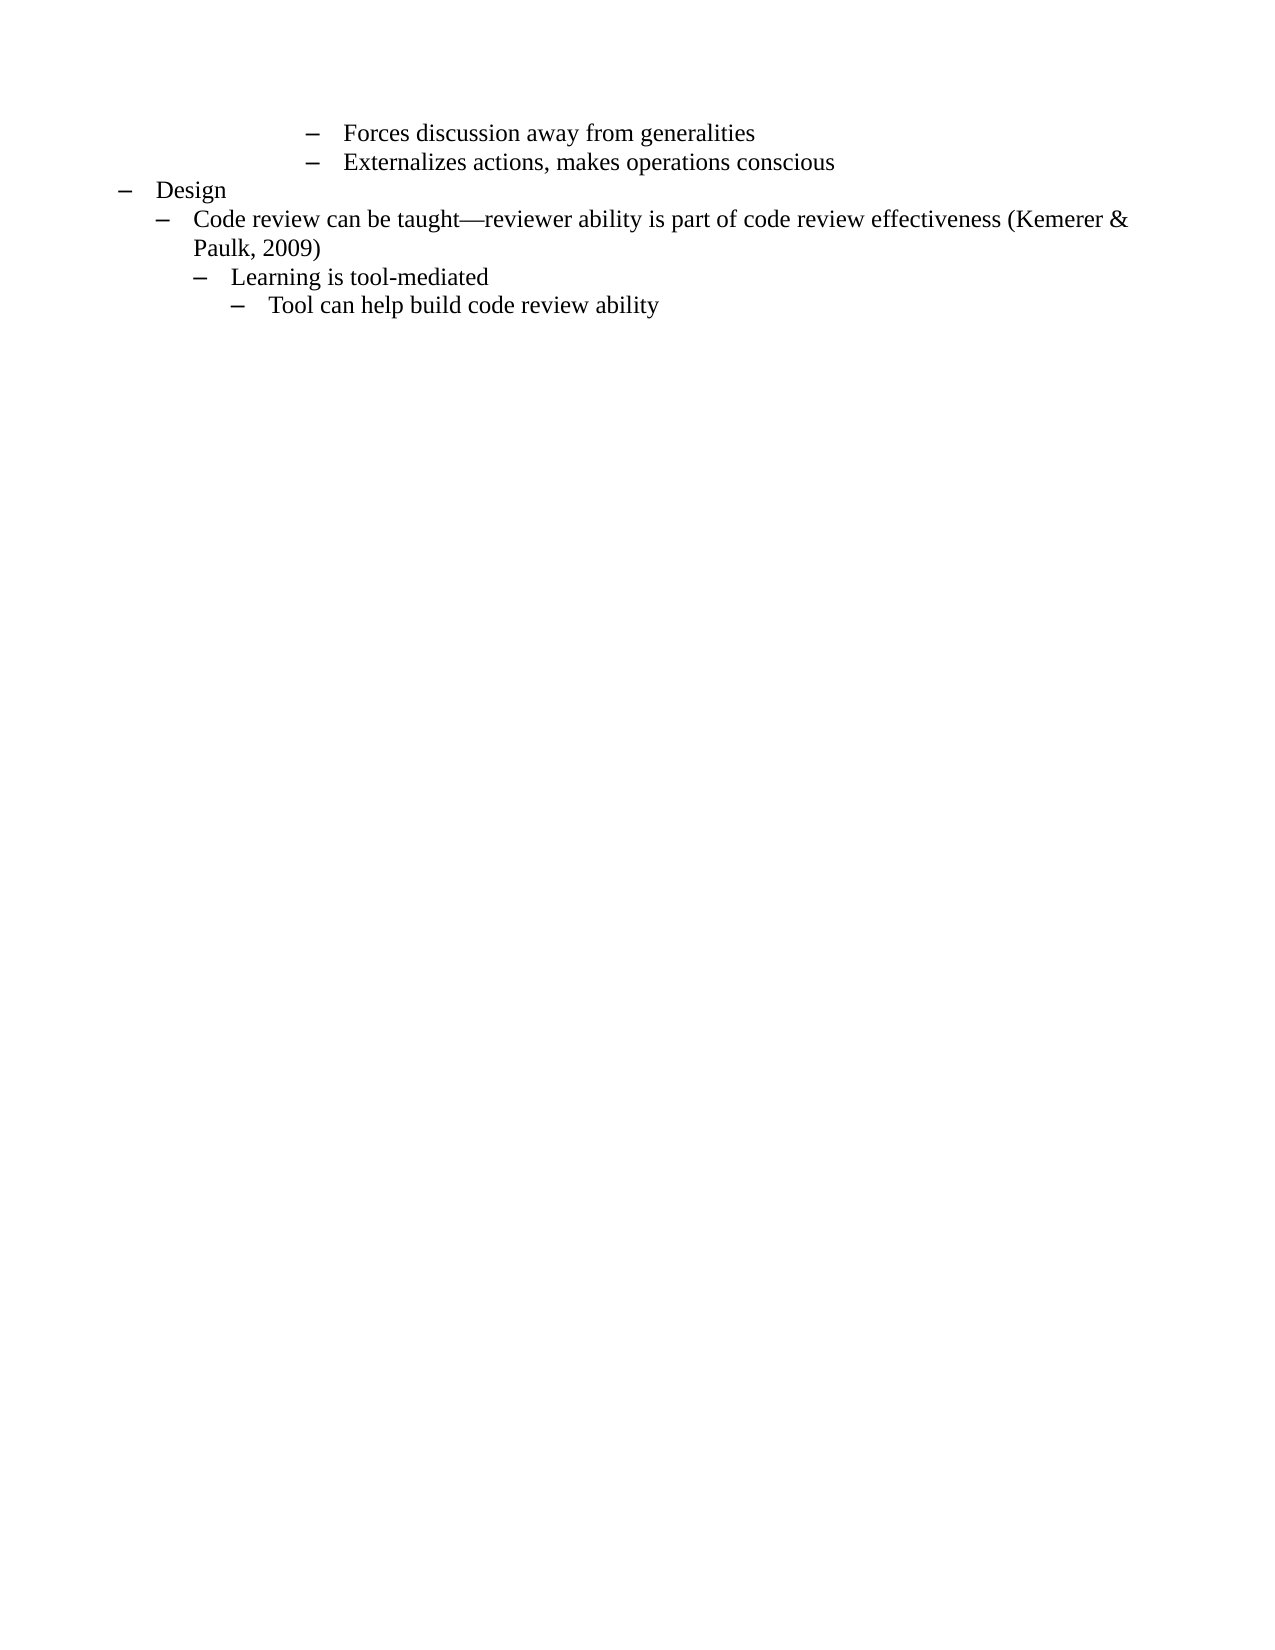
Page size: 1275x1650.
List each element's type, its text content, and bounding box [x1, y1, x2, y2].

list Tool can help build code review ability [231, 291, 1157, 319]
list Design [118, 176, 1157, 204]
list Learning is tool-mediated [193, 262, 1157, 291]
list Externalizes actions, makes operations conscious [306, 147, 1157, 176]
list Code review can be taught—reviewer ability is part of code review effectiveness (Kemerer & Paulk, 2009) [156, 204, 1157, 262]
list Forces discussion away from generalities [306, 118, 1157, 147]
